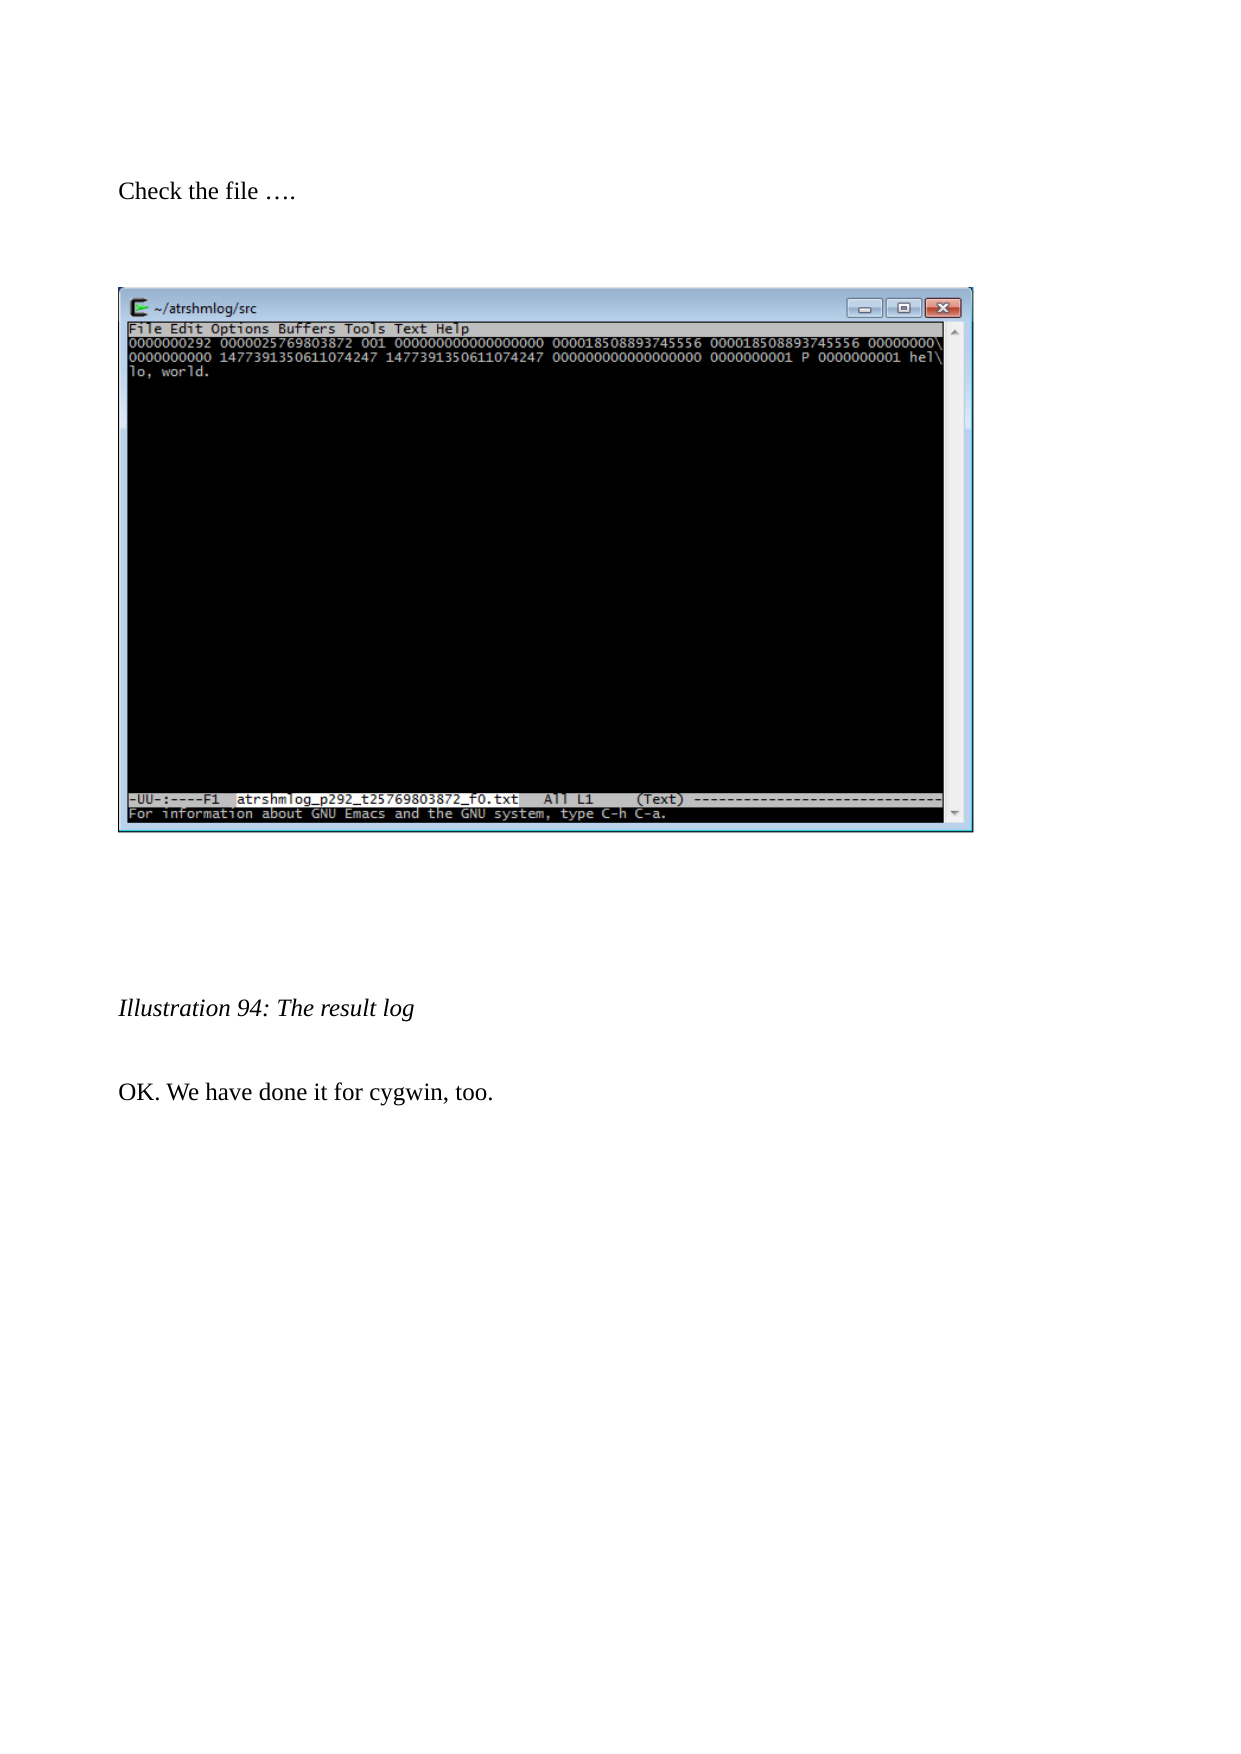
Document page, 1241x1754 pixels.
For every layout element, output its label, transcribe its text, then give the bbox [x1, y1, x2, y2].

text Check the file …. [118, 176, 1122, 205]
picture [118, 287, 1123, 994]
text Illustration 94: The result log [118, 994, 1122, 1022]
text OK. We have done it for cygwin, too. [118, 1077, 1122, 1106]
